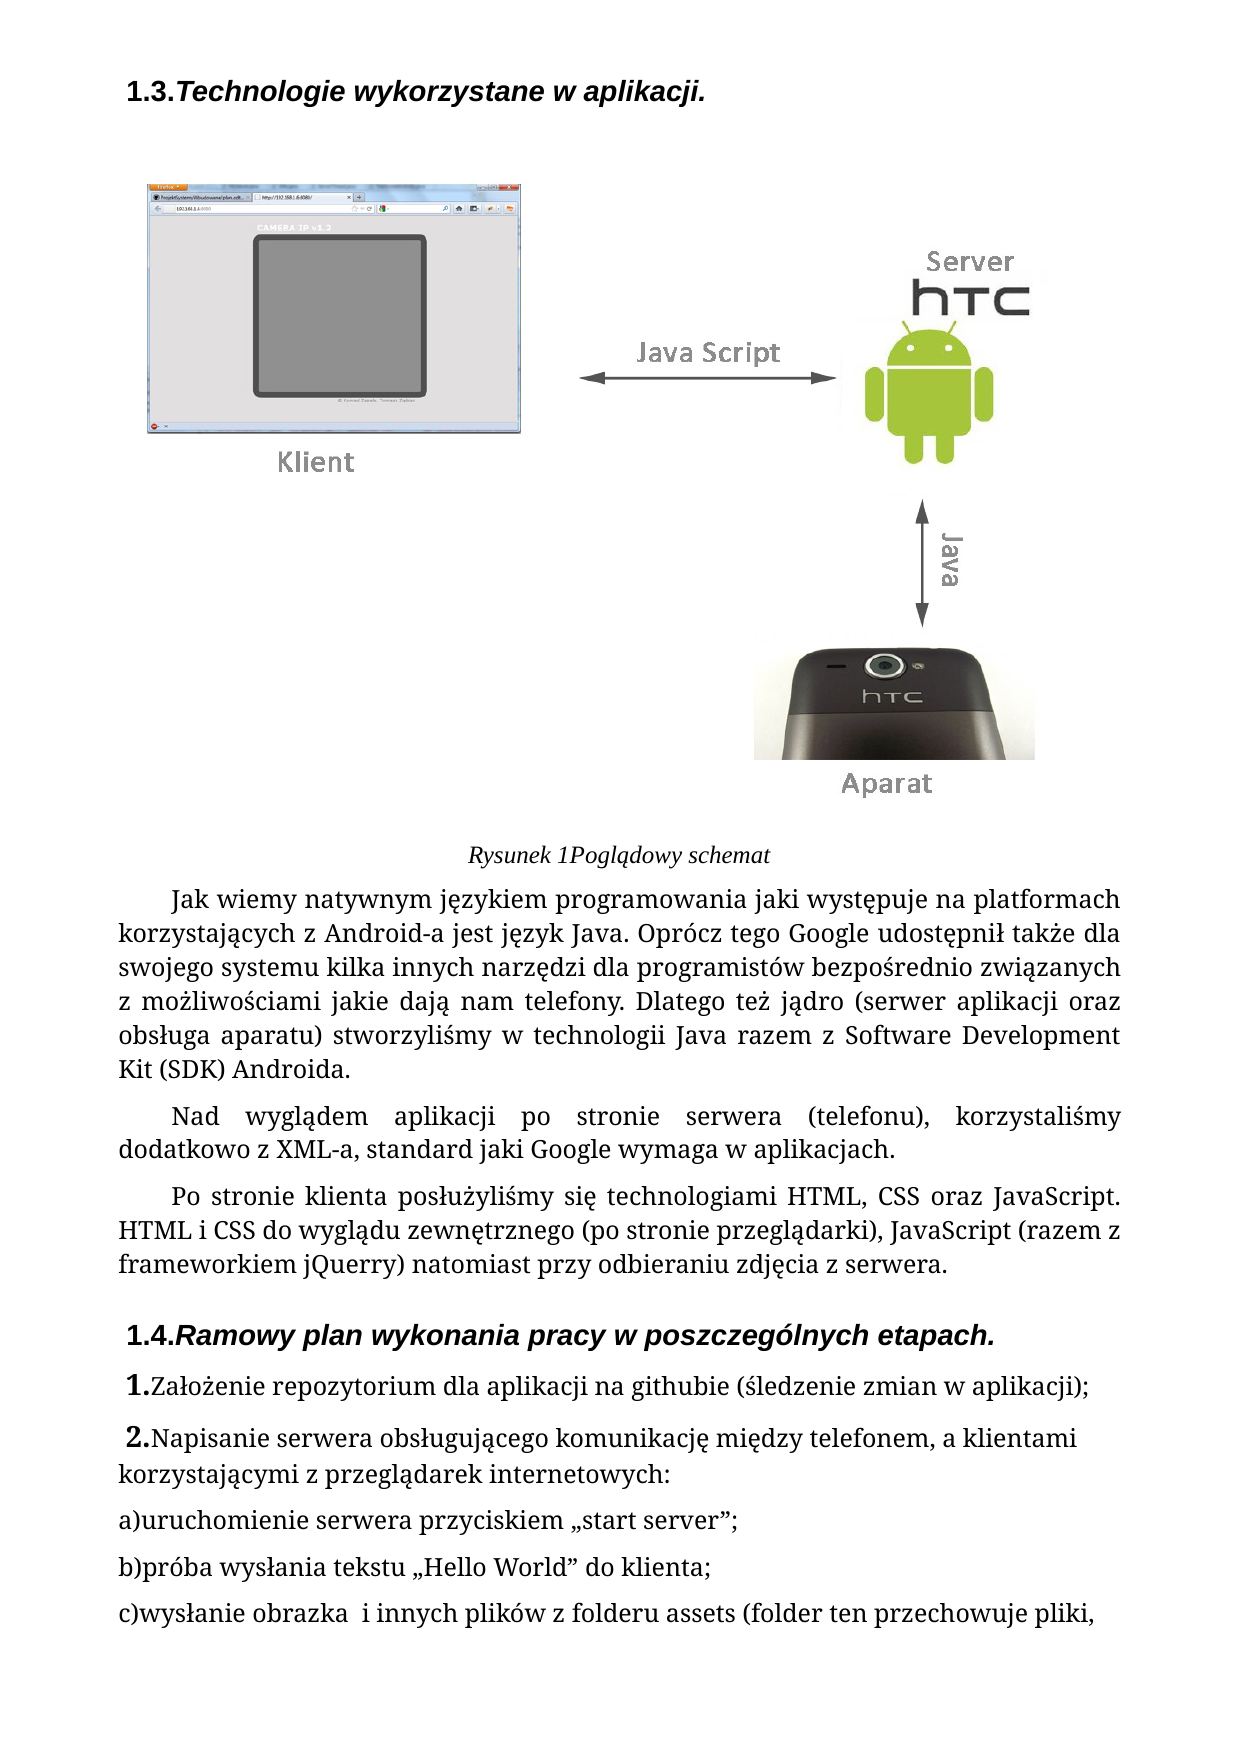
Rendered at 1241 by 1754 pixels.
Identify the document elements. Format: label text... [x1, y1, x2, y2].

subtitle Technologie wykorzystane w aplikacji. [118, 74, 1122, 107]
text Rysunek 1Poglądowy schemat [118, 840, 1122, 869]
text Po stronie klienta posłużyliśmy się technologiami HTML, CSS oraz JavaScript. HTML i CSS do wyglądu zewnętrznego (po stronie przeglądarki), JavaScript (razem z frameworkiem jQuerry) natomiast przy odbieraniu zdjęcia z serwera. [118, 1179, 1122, 1281]
list wysłanie obrazka i innych plików z folderu assets (folder ten przechowuje pliki, [118, 1596, 1122, 1630]
list próba wysłania tekstu „Hello World” do klienta; [118, 1549, 1122, 1583]
subtitle Ramowy plan wykonania pracy w poszczególnych etapach. [118, 1318, 1122, 1352]
list Założenie repozytorium dla aplikacji na githubie (śledzenie zmian w aplikacji); [118, 1364, 1122, 1404]
text Jak wiemy natywnym językiem programowania jaki występuje na platformach korzystających z Android-a jest język Java. Oprócz tego Google udostępnił także dla swojego systemu kilka innych narzędzi dla programistów bezpośrednio związanych z możliwościami jakie dają nam telefony. Dlatego też jądro (serwer aplikacji oraz obsługa aparatu) stworzyliśmy w technologii Java razem z Software Development Kit (SDK) Androida. [118, 881, 1122, 1086]
text Nad wyglądem aplikacji po stronie serwera (telefonu), korzystaliśmy dodatkowo z XML-a, standard jaki Google wymaga w aplikacjach. [118, 1098, 1122, 1166]
list Napisanie serwera obsługującego komunikację między telefonem, a klientami korzystającymi z przeglądarek internetowych: [118, 1417, 1122, 1490]
list uruchomienie serwera przyciskiem „start server”; [118, 1503, 1122, 1537]
